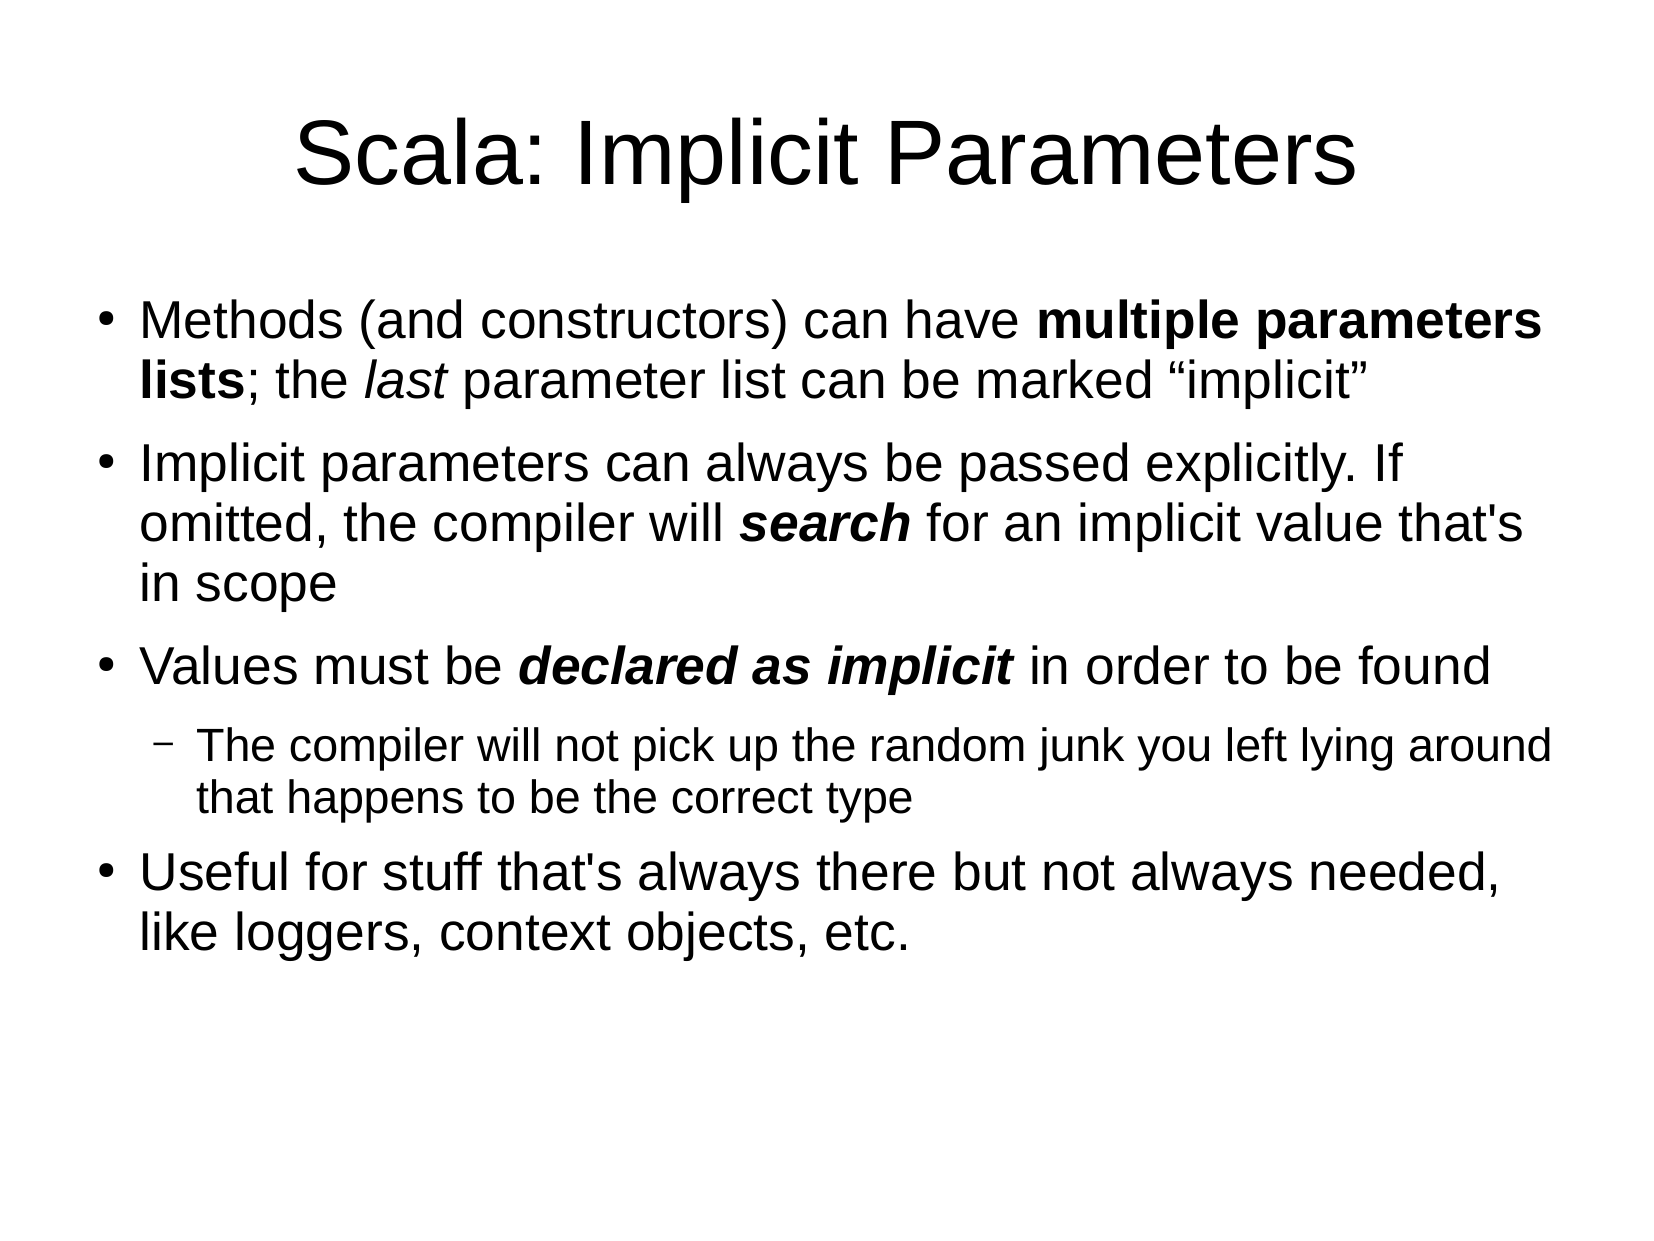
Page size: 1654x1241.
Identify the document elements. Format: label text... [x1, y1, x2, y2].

list Methods (and constructors) can have multiple parameters lists; the last parameter list can be marked “implicit” Implicit parameters can always be passed explicitly. If omitted, the compiler will search for an implicit value that's in scope Values must be declared as implicit in order to be found The compiler will not pick up the random junk you left lying around that happens to be the correct type Useful for stuff that's always there but not always needed, like loggers, context objects, etc. [82, 290, 1571, 1010]
title Scala: Implicit Parameters [82, 49, 1571, 257]
